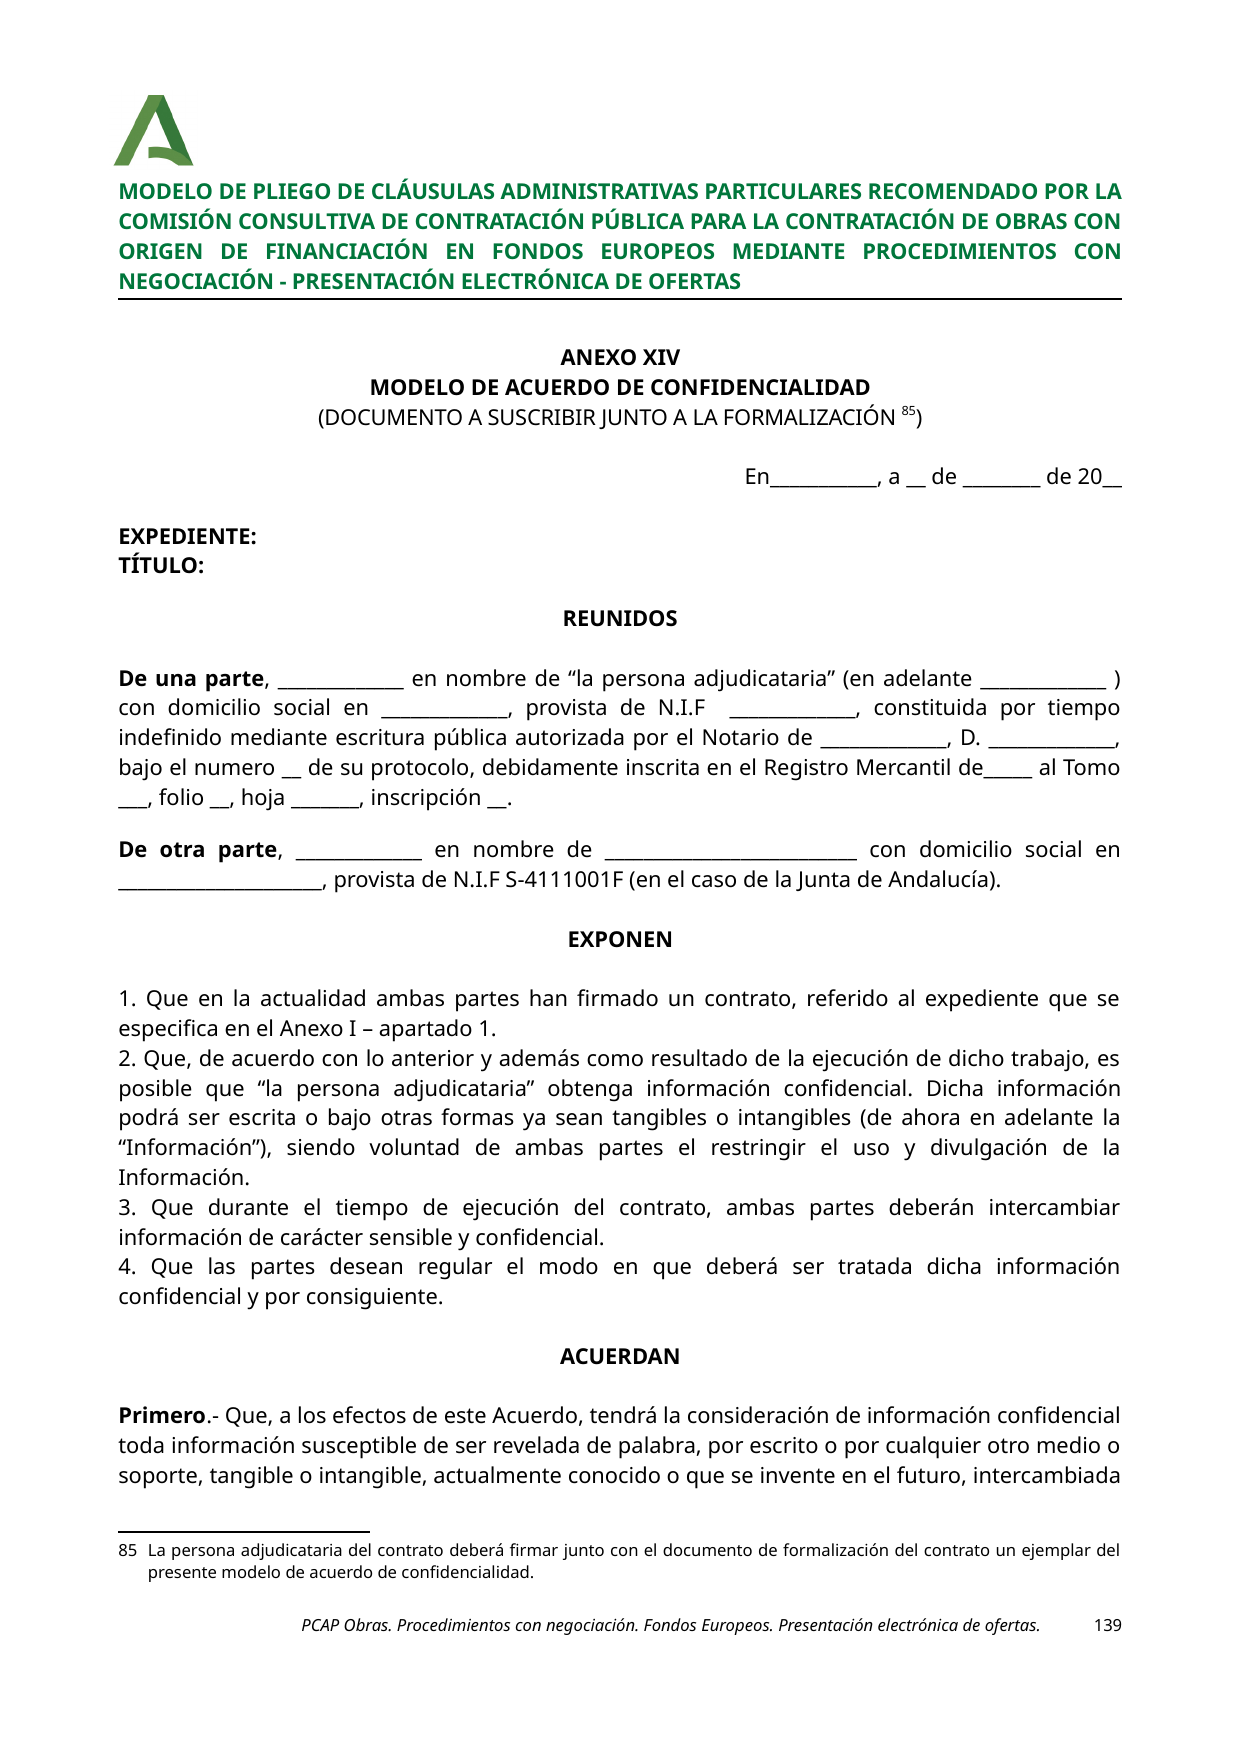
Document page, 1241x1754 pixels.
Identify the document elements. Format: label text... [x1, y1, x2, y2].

picture [109, 90, 198, 170]
text MODELO DE PLIEGO DE CLÁUSULAS ADMINISTRATIVAS PARTICULARES RECOMENDADO POR LA COMISIÓN CONSULTIVA DE CONTRATACIÓN PÚBLICA PARA LA CONTRATACIÓN DE OBRAS CON ORIGEN DE FINANCIACIÓN EN FONDOS EUROPEOS MEDIANTE PROCEDIMIENTOS CON NEGOCIACIÓN - PRESENTACIÓN ELECTRÓNICA DE OFERTAS [118, 176, 1122, 298]
text (DOCUMENTO A SUSCRIBIR JUNTO A LA FORMALIZACIÓN ) [118, 402, 1122, 431]
text De una parte, _____________ en nombre de “la persona adjudicataria” (en adelante _____________ ) con domicilio social en _____________, provista de N.I.F _____________, constituida por tiempo indefinido mediante escritura pública autorizada por el Notario de _____________, D. _____________, bajo el numero __ de su protocolo, debidamente inscrita en el Registro Mercantil de_____ al Tomo ___, folio __, hoja _______, inscripción __. [118, 663, 1122, 812]
text Primero.- Que, a los efectos de este Acuerdo, tendrá la consideración de información confidencial toda información susceptible de ser revelada de palabra, por escrito o por cualquier otro medio o soporte, tangible o intangible, actualmente conocido o que se invente en el futuro, intercambiada [118, 1400, 1122, 1490]
text REUNIDOS [118, 603, 1122, 633]
text En___________, a __ de ________ de 20__ [118, 461, 1122, 491]
text 2. Que, de acuerdo con lo anterior y además como resultado de la ejecución de dicho trabajo, es posible que “la persona adjudicataria” obtenga información confidencial. Dicha información podrá ser escrita o bajo otras formas ya sean tangibles o intangibles (de ahora en adelante la “Información”), siendo voluntad de ambas partes el restringir el uso y divulgación de la Información. [118, 1043, 1122, 1192]
text TÍTULO: [118, 551, 1122, 580]
text 4. Que las partes desean regular el modo en que deberá ser tratada dicha información confidencial y por consiguiente. [118, 1251, 1122, 1311]
text EXPEDIENTE: [118, 521, 1122, 551]
text 3. Que durante el tiempo de ejecución del contrato, ambas partes deberán intercambiar información de carácter sensible y confidencial. [118, 1192, 1122, 1251]
text ACUERDAN [118, 1341, 1122, 1371]
text 1. Que en la actualidad ambas partes han firmado un contrato, referido al expediente que se especifica en el Anexo I – apartado 1. [118, 983, 1122, 1043]
text ANEXO XIV [118, 342, 1122, 372]
text De otra parte, _____________ en nombre de __________________________ con domicilio social en _____________________, provista de N.I.F S-4111001F (en el caso de la Junta de Andalucía). [118, 834, 1122, 894]
text EXPONEN [118, 924, 1122, 953]
text La persona adjudicataria del contrato deberá firmar junto con el documento de formalización del contrato un ejemplar del presente modelo de acuerdo de confidencialidad. [118, 1538, 1122, 1584]
text MODELO DE ACUERDO DE CONFIDENCIALIDAD [118, 372, 1122, 402]
